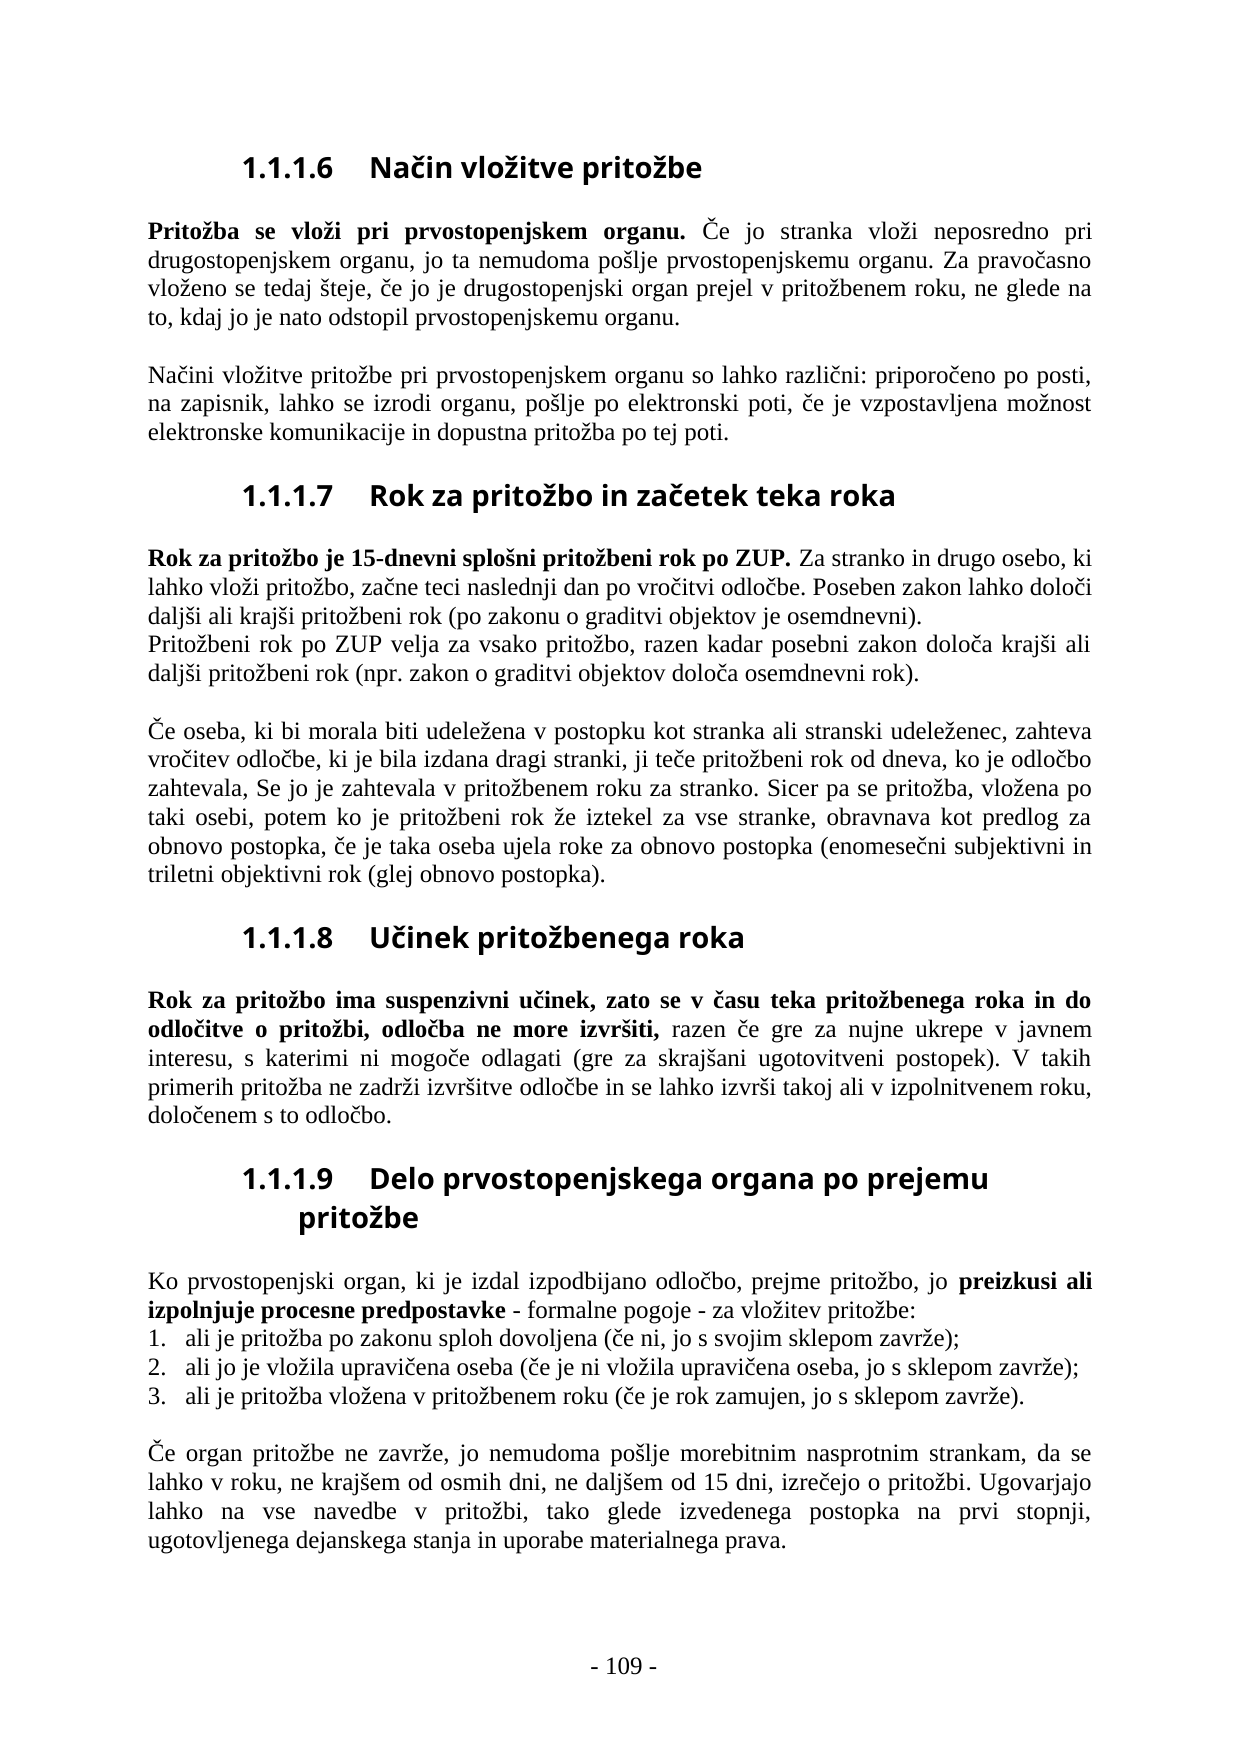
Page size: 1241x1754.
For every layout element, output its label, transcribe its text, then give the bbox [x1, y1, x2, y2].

text Načini vložitve pritožbe pri prvostopenjskem organu so lahko različni: priporočeno po posti, na zapisnik, lahko se izrodi organu, pošlje po elektronski poti, če je vzpostavljena možnost elektronske komunikacije in dopustna pritožba po tej poti. [148, 360, 1093, 446]
text Rok za pritožbo je 15-dnevni splošni pritožbeni rok po ZUP. Za stranko in drugo osebo, ki lahko vloži pritožbo, začne teci naslednji dan po vročitvi odločbe. Poseben zakon lahko določi daljši ali krajši pritožbeni rok (po zakonu o graditvi objektov je osemdnevni). [148, 543, 1093, 629]
text Pritožbeni rok po ZUP velja za vsako pritožbo, razen kadar posebni zakon določa krajši ali daljši pritožbeni rok (npr. zakon o graditvi objektov določa osemdnevni rok). [148, 629, 1093, 687]
subtitle Delo prvostopenjskega organa po prejemu pritožbe [241, 1158, 1093, 1237]
text 3. ali je pritožba vložena v pritožbenem roku (če je rok zamujen, jo s sklepom zavrže). [148, 1381, 1093, 1410]
subtitle Način vložitve pritožbe [241, 148, 1093, 187]
text 2. ali jo je vložila upravičena oseba (če je ni vložila upravičena oseba, jo s skle­pom zavrže); [148, 1352, 1093, 1381]
text Če organ pritožbe ne zavrže, jo nemudoma pošlje morebitnim nasprotnim strankam, da se lahko v roku, ne krajšem od osmih dni, ne daljšem od 15 dni, izrečejo o pritožbi. Ugovarjajo lahko na vse navedbe v pritožbi, tako glede izvedenega postopka na prvi stopnji, ugotovljenega dejanskega stanja in uporabe materialnega prava. [148, 1438, 1093, 1553]
text Rok za pritožbo ima suspenzivni učinek, zato se v času teka pritožbenega roka in do odločitve o pritožbi, odločba ne more izvršiti, razen če gre za nujne ukrepe v javnem interesu, s katerimi ni mogoče odlagati (gre za skrajšani ugotovitveni postopek). V takih primerih pritožba ne zadrži izvršitve odločbe in se lahko izvrši takoj ali v izpolnitvenem roku, določenem s to odločbo. [148, 985, 1093, 1129]
text Pritožba se vloži pri prvostopenjskem organu. Če jo stranka vloži neposredno pri drugostopenjskem organu, jo ta nemudoma pošlje prvostopenjskemu organu. Za pravočasno vloženo se tedaj šteje, če jo je drugostopenjski organ prejel v pritožbenem roku, ne glede na to, kdaj jo je nato odstopil prvostopenjskemu organu. [148, 216, 1093, 331]
subtitle Rok za pritožbo in začetek teka roka [241, 475, 1093, 514]
text 1. ali je pritožba po zakonu sploh dovoljena (če ni, jo s svojim sklepom zavrže); [148, 1323, 1093, 1352]
text Ko prvostopenjski organ, ki je izdal izpodbijano odločbo, prejme pritožbo, jo preizkusi ali izpolnjuje procesne predpostavke - formalne pogoje - za vložitev pritožbe: [148, 1266, 1093, 1323]
subtitle Učinek pritožbenega roka [241, 917, 1093, 957]
text Če oseba, ki bi morala biti udeležena v postopku kot stranka ali stranski udeleženec, zahteva vročitev odločbe, ki je bila izdana dragi stranki, ji teče pritožbeni rok od dneva, ko je odločbo zahtevala, Se jo je zahtevala v pritožbenem roku za stranko. Sicer pa se pritožba, vložena po taki osebi, potem ko je pritožbeni rok že iztekel za vse stranke, obravnava kot predlog za obnovo postopka, če je taka oseba ujela roke za obnovo postopka (enomesečni subjektivni in triletni objektivni rok (glej obnovo postopka). [148, 716, 1093, 888]
